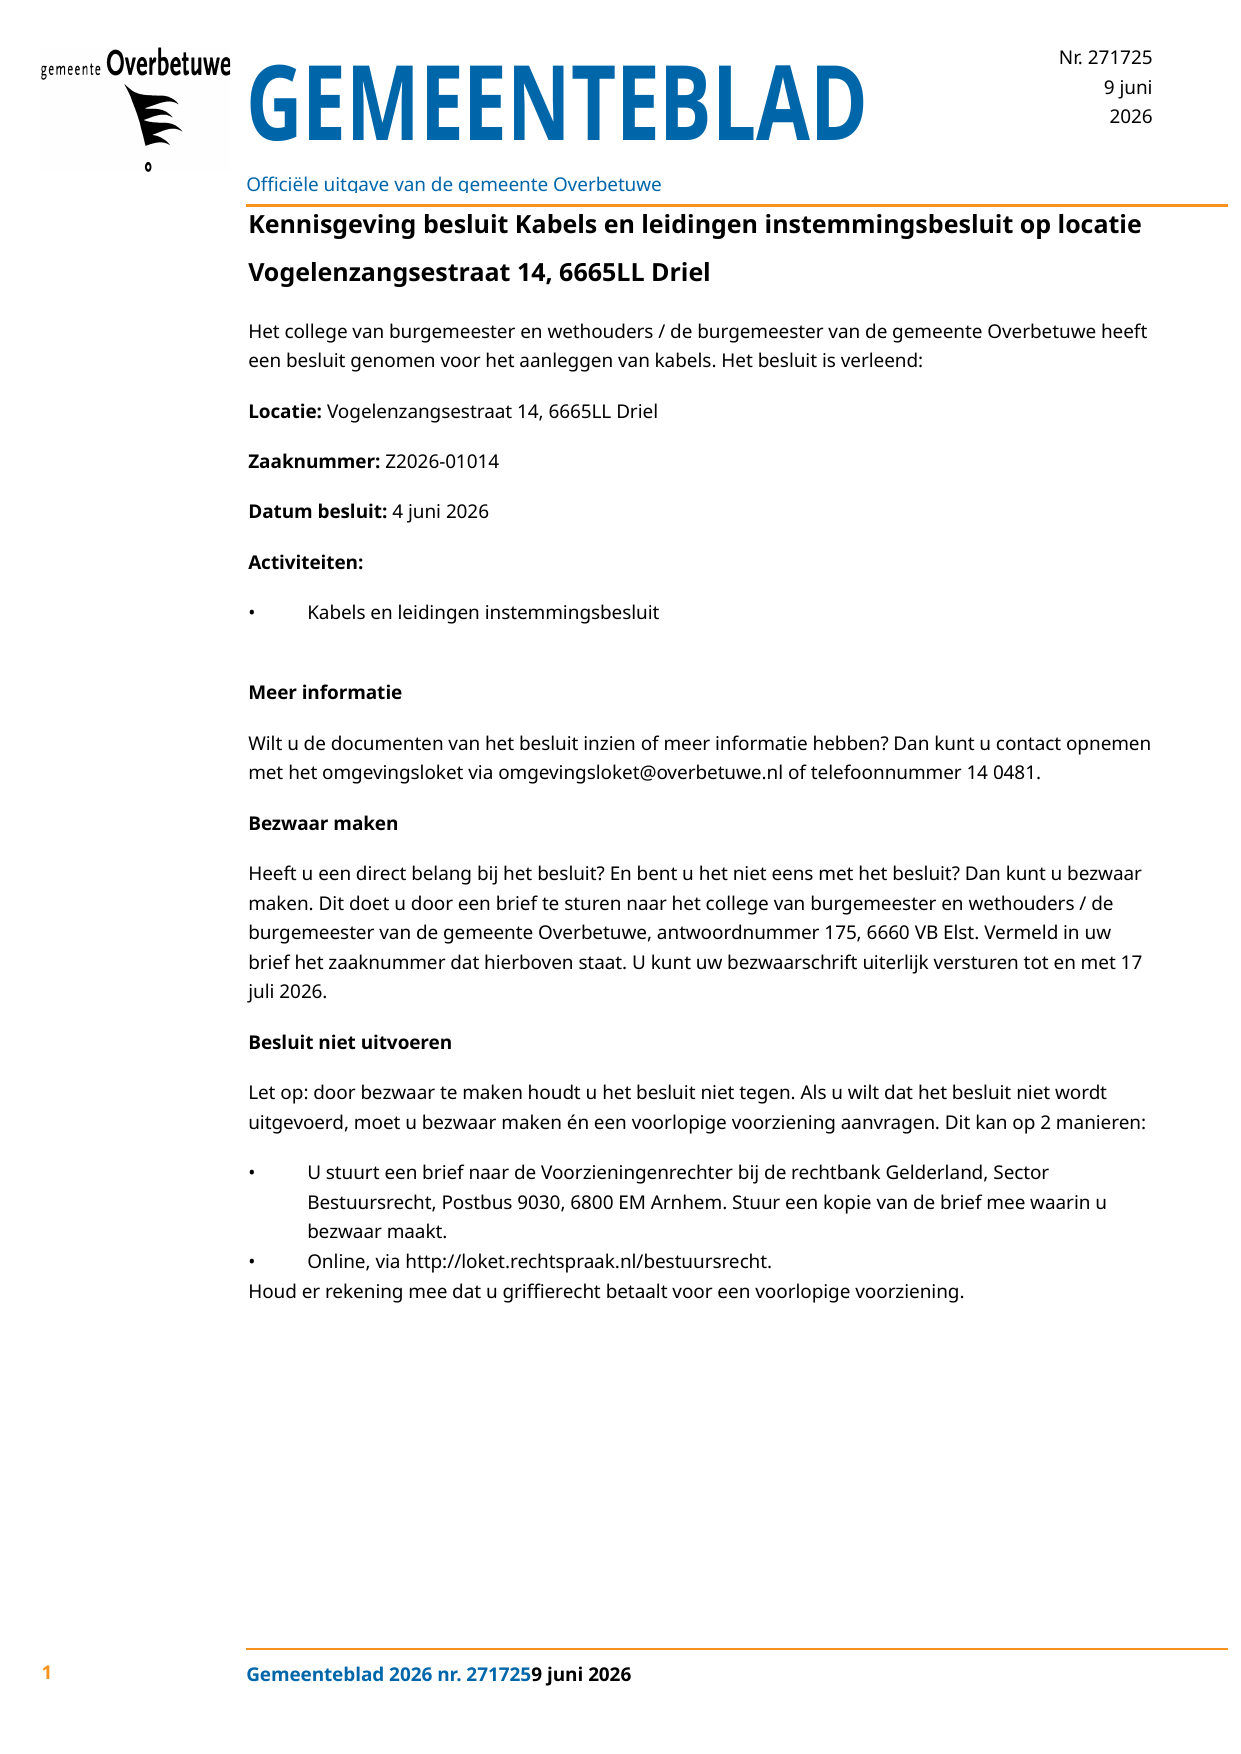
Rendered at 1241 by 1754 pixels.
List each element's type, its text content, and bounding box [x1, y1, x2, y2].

text Het college van burgemeester en wethouders / de burgemeester van de gemeente Overbetuwe heeft een besluit genomen voor het aanleggen van kabels. Het besluit is verleend: [248, 318, 1152, 373]
text Heeft u een direct belang bij het besluit? En bent u het niet eens met het besluit? Dan kunt u bezwaar maken. Dit doet u door een brief te sturen naar het college van burgemeester en wethouders / de burgemeester van de gemeente Overbetuwe, antwoordnummer 175, 6660 VB Elst. Vermeld in uw brief het zaaknummer dat hierboven staat. U kunt uw bezwaarschrift uiterlijk versturen tot en met 17 juli 2026. [248, 860, 1152, 1004]
text Wilt u de documenten van het besluit inzien of meer informatie hebben? Dan kunt u contact opnemen met het omgevingsloket via omgevingsloket@overbetuwe.nl of telefoonnummer 14 0481. [248, 730, 1152, 785]
text Activiteiten: [248, 549, 1152, 575]
list Kabels en leidingen instemmingsbesluit [248, 599, 1152, 625]
text Datum besluit: 4 juni 2026 [248, 499, 1152, 524]
picture [41, 47, 231, 172]
text Locatie: Vogelenzangsestraat 14, 6665LL Driel [248, 398, 1152, 424]
text Kennisgeving besluit Kabels en leidingen instemmingsbesluit op locatie Vogelenzangsestraat 14, 6665LL Driel [248, 207, 1152, 288]
list Online, via http://loket.rechtspraak.nl/bestuursrecht. [248, 1248, 1152, 1274]
text Bezwaar maken [248, 810, 1152, 836]
list U stuurt een brief naar de Voorzieningenrechter bij de rechtbank Gelderland, Sector Bestuursrecht, Postbus 9030, 6800 EM Arnhem. Stuur een kopie van de brief mee waarin u bezwaar maakt. [248, 1159, 1152, 1244]
text Zaaknummer: Z2026-01014 [248, 448, 1152, 474]
text Houd er rekening mee dat u griffierecht betaalt voor een voorlopige voorziening. [248, 1278, 1152, 1304]
text Besluit niet uitvoeren [248, 1029, 1152, 1055]
text Meer informatie [248, 679, 1152, 705]
text Let op: door bezwaar te maken houdt u het besluit niet tegen. Als u wilt dat het besluit niet wordt uitgevoerd, moet u bezwaar maken én een voorlopige voorziening aanvragen. Dit kan op 2 manieren: [248, 1079, 1152, 1135]
